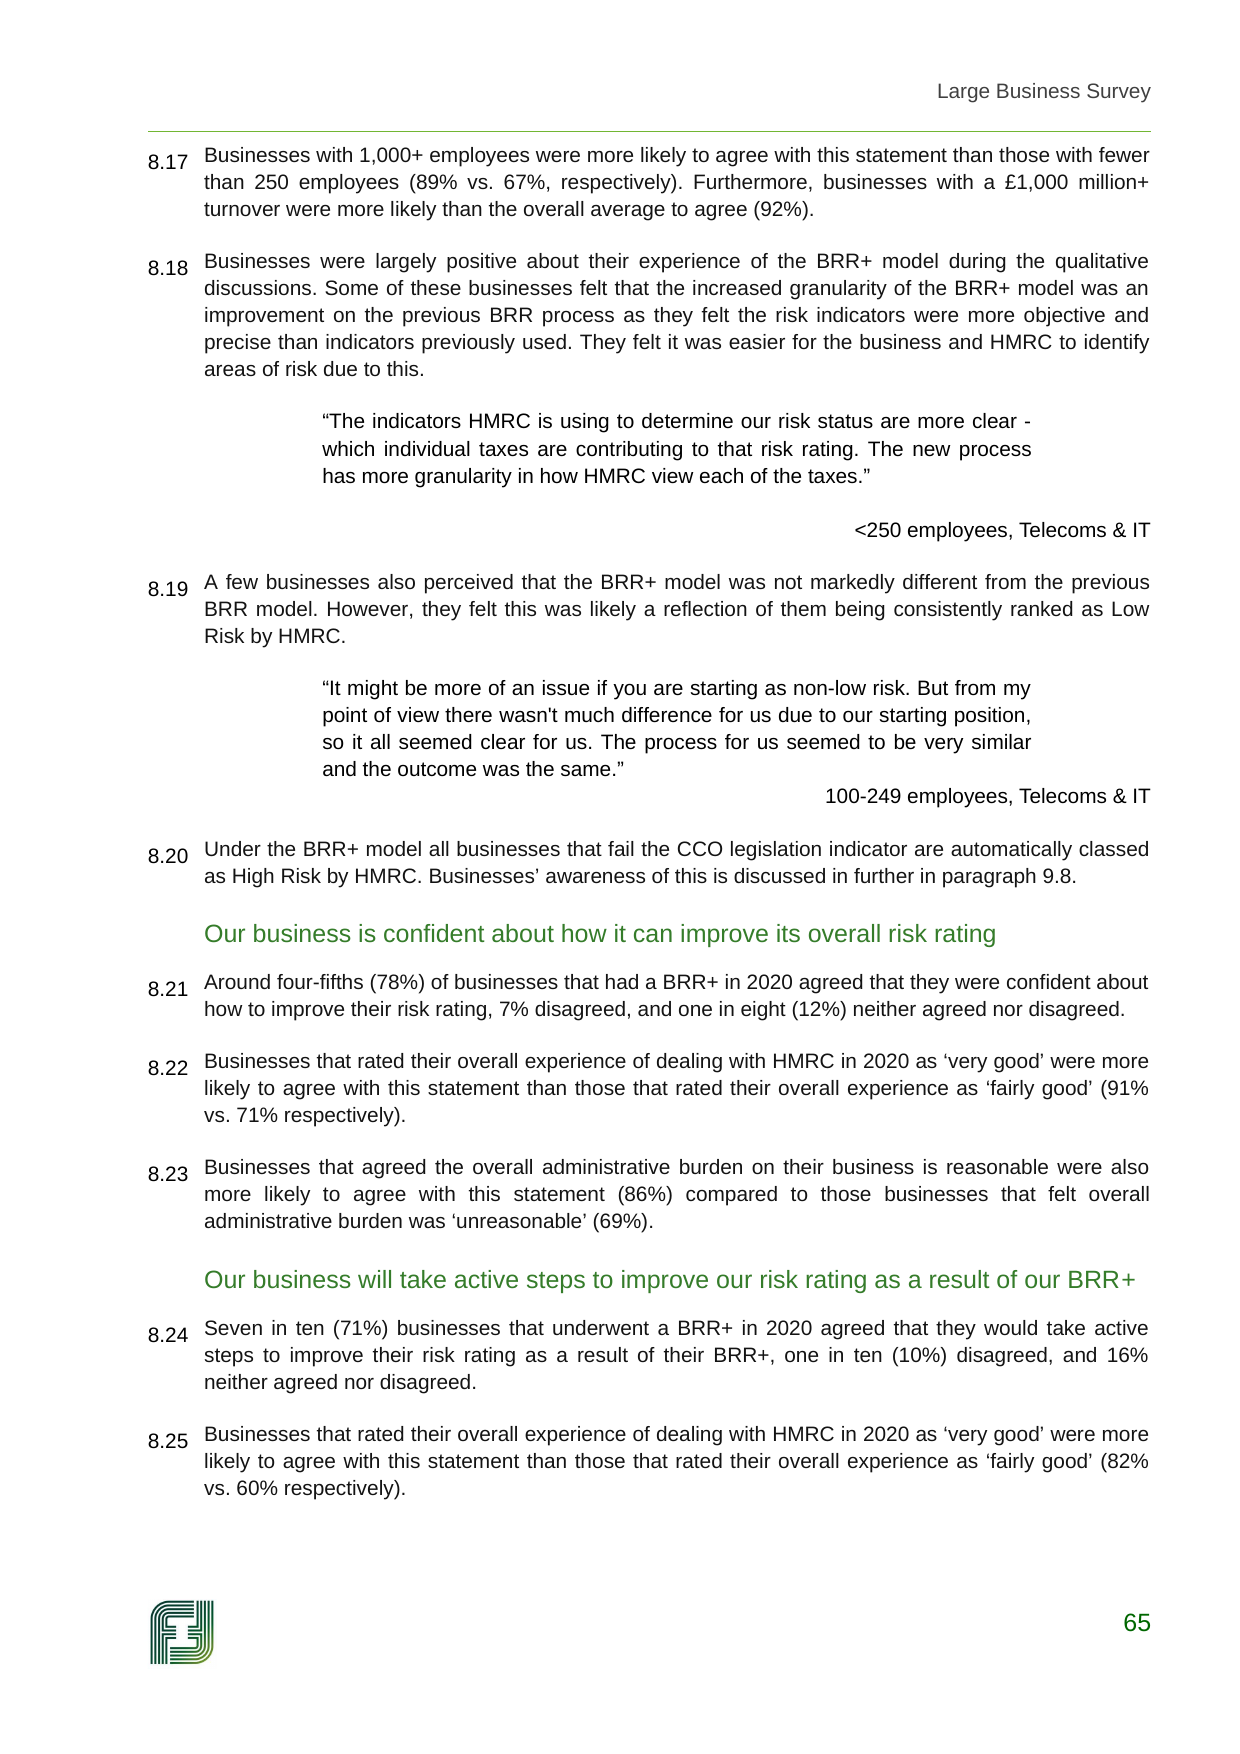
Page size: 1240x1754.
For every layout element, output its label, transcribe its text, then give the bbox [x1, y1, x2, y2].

list A few businesses also perceived that the BRR+ model was not markedly different from the previous BRR model. However, they felt this was likely a reflection of them being consistently ranked as Low Risk by HMRC. [148, 575, 1151, 656]
text “It might be more of an issue if you are starting as non-low risk. But from my point of view there wasn't much difference for us due to our starting position, so it all seemed clear for us. The process for us seemed to be very similar and the outcome was the same.” [322, 681, 1033, 789]
subtitle 100-249 employees, Telecoms & IT [204, 789, 1151, 816]
list Businesses that rated their overall experience of dealing with HMRC in 2020 as ‘very good’ were more likely to agree with this statement than those that rated their overall experience as ‘fairly good’ (82% vs. 60% respectively). [148, 1427, 1151, 1508]
text “The indicators HMRC is using to determine our risk status are more clear - which individual taxes are contributing to that risk rating. The new process has more granularity in how HMRC view each of the taxes.” [322, 414, 1033, 496]
subtitle Our business is confident about how it can improve its overall risk rating [186, 921, 1151, 948]
subtitle <250 employees, Telecoms & IT [204, 496, 1151, 550]
subtitle Our business will take active steps to improve our risk rating as a result of our BRR+ [186, 1266, 1151, 1293]
list Businesses that rated their overall experience of dealing with HMRC in 2020 as ‘very good’ were more likely to agree with this statement than those that rated their overall experience as ‘fairly good’ (91% vs. 71% respectively). [148, 1054, 1151, 1135]
list Businesses that agreed the overall administrative burden on their business is reasonable were also more likely to agree with this statement (86%) compared to those businesses that felt overall administrative burden was ‘unreasonable’ (69%). [148, 1160, 1151, 1241]
list Around four-fifths (78%) of businesses that had a BRR+ in 2020 agreed that they were confident about how to improve their risk rating, 7% disagreed, and one in eight (12%) neither agreed nor disagreed. [148, 975, 1151, 1029]
list Businesses were largely positive about their experience of the BRR+ model during the qualitative discussions. Some of these businesses felt that the increased granularity of the BRR+ model was an improvement on the previous BRR process as they felt the risk indicators were more objective and precise than indicators previously used. They felt it was easier for the business and HMRC to identify areas of risk due to this. [148, 254, 1151, 389]
list Businesses with 1,000+ employees were more likely to agree with this statement than those with fewer than 250 employees (89% vs. 67%, respectively). Furthermore, businesses with a £1,000 million+ turnover were more likely than the overall average to agree (92%). [148, 148, 1151, 229]
list Seven in ten (71%) businesses that underwent a BRR+ in 2020 agreed that they would take active steps to improve their risk rating as a result of their BRR+, one in ten (10%) disagreed, and 16% neither agreed nor disagreed. [148, 1321, 1151, 1402]
list Under the BRR+ model all businesses that fail the CCO legislation indicator are automatically classed as High Risk by HMRC. Businesses’ awareness of this is discussed in further in paragraph 9.8. [148, 841, 1151, 896]
